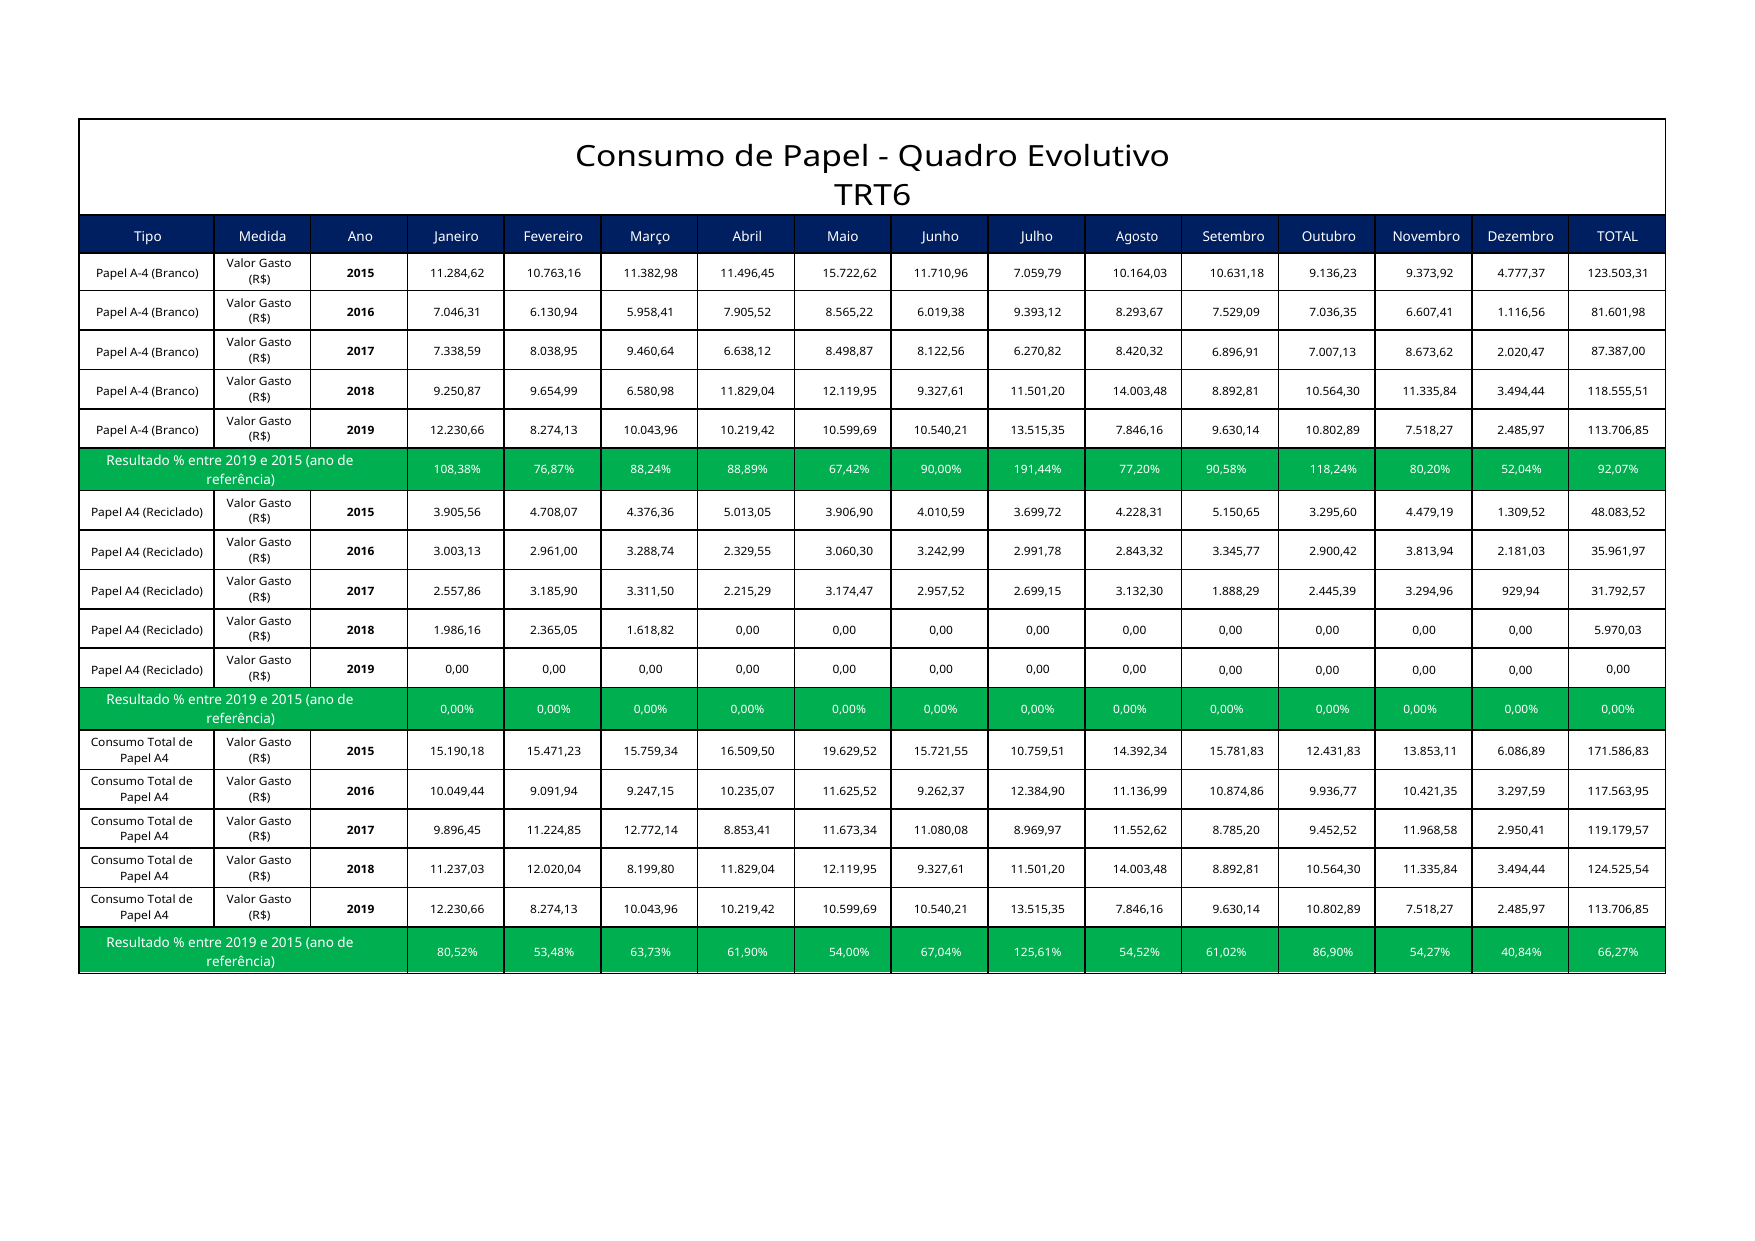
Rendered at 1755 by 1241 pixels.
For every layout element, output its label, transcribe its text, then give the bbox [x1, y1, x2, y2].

table_cell 7.846,16 [1086, 410, 1181, 447]
table_cell Setembro [1182, 216, 1278, 252]
table_cell 9.136,23 [1279, 254, 1374, 290]
table_cell 11.496,45 [698, 254, 794, 290]
table_cell 11.136,99 [1086, 770, 1181, 808]
table_cell 3.003,13 [408, 531, 503, 568]
table_cell 11.224,85 [505, 810, 600, 847]
table_cell Maio [795, 216, 890, 252]
table_cell Valor Gasto (R$) [215, 531, 310, 568]
table_cell 2.445,39 [1279, 570, 1374, 608]
table_cell 124.525,54 [1569, 849, 1665, 887]
table_cell 10.164,03 [1086, 254, 1181, 290]
table_cell 0,00 [408, 649, 503, 687]
table_cell 0,00% [892, 688, 987, 729]
table_cell 2.020,47 [1473, 331, 1568, 368]
table_cell Consumo Total de Papel A4 [80, 888, 213, 926]
table_cell 11.552,62 [1086, 810, 1181, 847]
table_cell 3.294,96 [1376, 570, 1471, 608]
table_cell 2.215,29 [698, 570, 794, 608]
table_cell 11.501,20 [989, 370, 1084, 408]
table_cell 61,90% [698, 928, 794, 972]
table_cell 6.607,41 [1376, 291, 1471, 329]
table_cell 90,00% [892, 449, 987, 490]
table_cell 9.327,61 [892, 370, 987, 408]
table_cell 8.293,67 [1086, 291, 1181, 329]
table_cell 7.059,79 [989, 254, 1084, 290]
table_cell 3.288,74 [602, 531, 697, 568]
table_cell 11.237,03 [408, 849, 503, 887]
table_cell 6.019,38 [892, 291, 987, 329]
table_cell 0,00 [698, 649, 794, 687]
table_cell Valor Gasto (R$) [215, 370, 310, 408]
table_cell 0,00 [1279, 610, 1374, 647]
table_cell 88,89% [698, 449, 794, 490]
table_cell 7.518,27 [1376, 410, 1471, 447]
table_cell Consumo Total de Papel A4 [80, 770, 213, 808]
table_cell Papel A4 (Reciclado) [80, 610, 213, 647]
table_cell 2017 [311, 331, 407, 368]
table_cell 4.777,37 [1473, 254, 1568, 290]
table_cell 11.673,34 [795, 810, 890, 847]
table_cell 0,00% [698, 688, 794, 729]
table_cell 2016 [311, 531, 407, 568]
table_cell 87.387,00 [1569, 331, 1665, 368]
table_cell 10.631,18 [1182, 254, 1278, 290]
table_cell 31.792,57 [1569, 570, 1665, 608]
table_cell 1.309,52 [1473, 491, 1568, 529]
table_cell 0,00 [1086, 610, 1181, 647]
table_cell 3.295,60 [1279, 491, 1374, 529]
table_cell 76,87% [505, 449, 600, 490]
table_cell 0,00 [795, 610, 890, 647]
table_cell Consumo Total de Papel A4 [80, 849, 213, 887]
table_cell 4.479,19 [1376, 491, 1471, 529]
table_cell 2.557,86 [408, 570, 503, 608]
table_cell Outubro [1279, 216, 1374, 252]
table_cell Papel A-4 (Branco) [80, 254, 213, 290]
table_cell 9.452,52 [1279, 810, 1374, 847]
table_cell 0,00 [1086, 649, 1181, 687]
table_cell 12.384,90 [989, 770, 1084, 808]
table_cell 5.958,41 [602, 291, 697, 329]
table_cell 113.706,85 [1569, 410, 1665, 447]
table_cell 0,00% [408, 688, 503, 729]
table_cell 10.564,30 [1279, 370, 1374, 408]
table_cell 10.049,44 [408, 770, 503, 808]
table_cell 8.565,22 [795, 291, 890, 329]
table_cell 8.420,32 [1086, 331, 1181, 368]
table_cell 8.785,20 [1182, 810, 1278, 847]
table_cell 10.043,96 [602, 410, 697, 447]
table_cell 0,00 [1376, 610, 1471, 647]
table_cell 0,00 [505, 649, 600, 687]
table_cell Valor Gasto (R$) [215, 610, 310, 647]
table_cell Papel A-4 (Branco) [80, 370, 213, 408]
table_cell 10.564,30 [1279, 849, 1374, 887]
table_cell 2.365,05 [505, 610, 600, 647]
table_cell 4.228,31 [1086, 491, 1181, 529]
table_header Consumo de Papel - Quadro Evolutivo TRT6 [80, 120, 1665, 214]
table_cell 9.630,14 [1182, 888, 1278, 926]
table_cell 2019 [311, 649, 407, 687]
table_cell 9.327,61 [892, 849, 987, 887]
table_cell 9.460,64 [602, 331, 697, 368]
table_cell Valor Gasto (R$) [215, 331, 310, 368]
table_cell 0,00 [1473, 649, 1568, 687]
table_cell 0,00 [892, 649, 987, 687]
table_cell 90,58% [1182, 449, 1278, 490]
table_cell 2019 [311, 888, 407, 926]
table_cell 10.763,16 [505, 254, 600, 290]
table_cell 8.892,81 [1182, 849, 1278, 887]
table_cell 10.802,89 [1279, 888, 1374, 926]
table_cell 6.270,82 [989, 331, 1084, 368]
table_cell 3.494,44 [1473, 370, 1568, 408]
table_cell 171.586,83 [1569, 731, 1665, 768]
table_cell 48.083,52 [1569, 491, 1665, 529]
table_cell 3.813,94 [1376, 531, 1471, 568]
table_cell 88,24% [602, 449, 697, 490]
table_cell 6.580,98 [602, 370, 697, 408]
table_cell 54,00% [795, 928, 890, 972]
table_cell 0,00 [989, 649, 1084, 687]
table_cell 8.038,95 [505, 331, 600, 368]
table_cell 929,94 [1473, 570, 1568, 608]
table_cell 10.540,21 [892, 410, 987, 447]
table_cell 12.230,66 [408, 888, 503, 926]
table_cell 7.338,59 [408, 331, 503, 368]
table_cell 1.888,29 [1182, 570, 1278, 608]
table_cell Resultado % entre 2019 e 2015 (ano de referência) [80, 928, 407, 972]
table_cell 2019 [311, 410, 407, 447]
table_cell 10.599,69 [795, 888, 890, 926]
table_cell 11.335,84 [1376, 370, 1471, 408]
table_cell 0,00% [989, 688, 1084, 729]
table_cell 0,00% [795, 688, 890, 729]
table_cell 125,61% [989, 928, 1084, 972]
table_cell Valor Gasto (R$) [215, 810, 310, 847]
table_cell 67,42% [795, 449, 890, 490]
table_cell 63,73% [602, 928, 697, 972]
table_cell 8.274,13 [505, 888, 600, 926]
table_cell 13.515,35 [989, 410, 1084, 447]
table_cell Abril [698, 216, 794, 252]
table_cell Valor Gasto (R$) [215, 410, 310, 447]
table_cell Papel A4 (Reciclado) [80, 491, 213, 529]
table_cell 0,00 [1182, 610, 1278, 647]
table_cell 0,00% [1279, 688, 1374, 729]
table_cell 9.373,92 [1376, 254, 1471, 290]
table_cell 2.961,00 [505, 531, 600, 568]
table_cell Valor Gasto (R$) [215, 570, 310, 608]
table_cell 118,24% [1279, 449, 1374, 490]
table_cell 0,00% [505, 688, 600, 729]
table_cell Consumo Total de Papel A4 [80, 731, 213, 768]
table_cell 2017 [311, 570, 407, 608]
table_cell 3.699,72 [989, 491, 1084, 529]
table_cell 5.970,03 [1569, 610, 1665, 647]
table_cell Valor Gasto (R$) [215, 731, 310, 768]
table_cell 10.219,42 [698, 410, 794, 447]
table_cell Valor Gasto (R$) [215, 849, 310, 887]
table_cell 19.629,52 [795, 731, 890, 768]
table_cell 0,00 [989, 610, 1084, 647]
table_cell 1.986,16 [408, 610, 503, 647]
table_cell 67,04% [892, 928, 987, 972]
table_cell 2.843,32 [1086, 531, 1181, 568]
table_cell 2018 [311, 849, 407, 887]
table_cell 2.957,52 [892, 570, 987, 608]
table_cell 9.247,15 [602, 770, 697, 808]
table_cell 3.060,30 [795, 531, 890, 568]
table_cell 0,00 [1569, 649, 1665, 687]
table_cell 2.181,03 [1473, 531, 1568, 568]
table_cell 2015 [311, 491, 407, 529]
table_cell 1.618,82 [602, 610, 697, 647]
table_cell 0,00 [698, 610, 794, 647]
table_cell 8.274,13 [505, 410, 600, 447]
table_cell 11.625,52 [795, 770, 890, 808]
table_cell 10.759,51 [989, 731, 1084, 768]
table_cell 12.119,95 [795, 849, 890, 887]
table_cell TOTAL [1569, 216, 1665, 252]
table_cell 3.174,47 [795, 570, 890, 608]
table_cell 77,20% [1086, 449, 1181, 490]
table_cell 0,00 [795, 649, 890, 687]
table_cell 2016 [311, 291, 407, 329]
table_cell Valor Gasto (R$) [215, 649, 310, 687]
table_cell 80,52% [408, 928, 503, 972]
table_cell Resultado % entre 2019 e 2015 (ano de referência) [80, 688, 407, 729]
table_cell 2.900,42 [1279, 531, 1374, 568]
table_cell 119.179,57 [1569, 810, 1665, 847]
table_cell 6.896,91 [1182, 331, 1278, 368]
table_cell 11.829,04 [698, 370, 794, 408]
table_cell 15.759,34 [602, 731, 697, 768]
table_cell 35.961,97 [1569, 531, 1665, 568]
table_cell 92,07% [1569, 449, 1665, 490]
table_cell 14.003,48 [1086, 370, 1181, 408]
table_cell 11.284,62 [408, 254, 503, 290]
table_cell 7.529,09 [1182, 291, 1278, 329]
table_cell 86,90% [1279, 928, 1374, 972]
table_cell 10.219,42 [698, 888, 794, 926]
table_cell 0,00% [602, 688, 697, 729]
table_cell 9.654,99 [505, 370, 600, 408]
table_cell 108,38% [408, 449, 503, 490]
table_cell Valor Gasto (R$) [215, 491, 310, 529]
table_cell 3.242,99 [892, 531, 987, 568]
table_cell 3.311,50 [602, 570, 697, 608]
table_cell 11.710,96 [892, 254, 987, 290]
table_cell Junho [892, 216, 987, 252]
table_cell 0,00 [1473, 610, 1568, 647]
table_cell 0,00% [1086, 688, 1181, 729]
table_cell 8.498,87 [795, 331, 890, 368]
table_cell 11.501,20 [989, 849, 1084, 887]
table_cell 0,00 [1182, 649, 1278, 687]
table_cell Ano [311, 216, 407, 252]
table_cell 80,20% [1376, 449, 1471, 490]
table_cell 9.393,12 [989, 291, 1084, 329]
table_cell Papel A-4 (Branco) [80, 410, 213, 447]
table_cell 54,52% [1086, 928, 1181, 972]
table_cell 14.003,48 [1086, 849, 1181, 887]
table_cell 7.036,35 [1279, 291, 1374, 329]
table_cell 0,00% [1473, 688, 1568, 729]
table_cell 0,00% [1376, 688, 1471, 729]
table_cell 9.896,45 [408, 810, 503, 847]
table_cell 11.335,84 [1376, 849, 1471, 887]
table_cell 81.601,98 [1569, 291, 1665, 329]
table_cell Julho [989, 216, 1084, 252]
table_cell Papel A-4 (Branco) [80, 291, 213, 329]
table_cell 9.262,37 [892, 770, 987, 808]
table_cell 12.119,95 [795, 370, 890, 408]
table_cell 2015 [311, 731, 407, 768]
table_cell 4.376,36 [602, 491, 697, 529]
table_cell 52,04% [1473, 449, 1568, 490]
table_cell 10.043,96 [602, 888, 697, 926]
table_cell 11.829,04 [698, 849, 794, 887]
table_cell 2015 [311, 254, 407, 290]
table_cell 10.235,07 [698, 770, 794, 808]
table_cell 7.046,31 [408, 291, 503, 329]
table_cell 2.950,41 [1473, 810, 1568, 847]
table_cell 7.905,52 [698, 291, 794, 329]
table_cell 5.150,65 [1182, 491, 1278, 529]
table_cell 2.485,97 [1473, 410, 1568, 447]
table_cell Valor Gasto (R$) [215, 888, 310, 926]
table_cell 2018 [311, 610, 407, 647]
table_cell 0,00 [602, 649, 697, 687]
table_cell 13.853,11 [1376, 731, 1471, 768]
table_cell 53,48% [505, 928, 600, 972]
table_cell 2016 [311, 770, 407, 808]
table_cell Papel A4 (Reciclado) [80, 531, 213, 568]
table_cell 10.599,69 [795, 410, 890, 447]
table_cell Medida [215, 216, 310, 252]
table_cell 3.132,30 [1086, 570, 1181, 608]
table_cell Tipo [80, 216, 213, 252]
table_cell 16.509,50 [698, 731, 794, 768]
table_cell Dezembro [1473, 216, 1568, 252]
table_cell Fevereiro [505, 216, 600, 252]
table_cell 11.968,58 [1376, 810, 1471, 847]
table_cell 9.630,14 [1182, 410, 1278, 447]
table_cell 2.699,15 [989, 570, 1084, 608]
table_cell 15.190,18 [408, 731, 503, 768]
table_cell 117.563,95 [1569, 770, 1665, 808]
table_cell 10.802,89 [1279, 410, 1374, 447]
table_cell Papel A4 (Reciclado) [80, 649, 213, 687]
table_cell 6.086,89 [1473, 731, 1568, 768]
table_cell 3.185,90 [505, 570, 600, 608]
table_cell 54,27% [1376, 928, 1471, 972]
table_cell 15.471,23 [505, 731, 600, 768]
table_cell Março [602, 216, 697, 252]
table_cell 2018 [311, 370, 407, 408]
table_cell 8.122,56 [892, 331, 987, 368]
table_cell 66,27% [1569, 928, 1665, 972]
table_cell Valor Gasto (R$) [215, 770, 310, 808]
table_cell 0,00 [1279, 649, 1374, 687]
table_cell 10.874,86 [1182, 770, 1278, 808]
table_cell 8.673,62 [1376, 331, 1471, 368]
table_cell 9.250,87 [408, 370, 503, 408]
table_cell 15.781,83 [1182, 731, 1278, 768]
table_cell Novembro [1376, 216, 1471, 252]
table_cell 8.853,41 [698, 810, 794, 847]
table_cell 3.345,77 [1182, 531, 1278, 568]
table_cell Valor Gasto (R$) [215, 254, 310, 290]
table_cell 2.991,78 [989, 531, 1084, 568]
table_cell Consumo Total de Papel A4 [80, 810, 213, 847]
table_cell Papel A4 (Reciclado) [80, 570, 213, 608]
table_cell 4.708,07 [505, 491, 600, 529]
table_cell 4.010,59 [892, 491, 987, 529]
table_cell Valor Gasto (R$) [215, 291, 310, 329]
table_cell 123.503,31 [1569, 254, 1665, 290]
table_cell 12.431,83 [1279, 731, 1374, 768]
table_cell 118.555,51 [1569, 370, 1665, 408]
table_cell 3.297,59 [1473, 770, 1568, 808]
table_cell Resultado % entre 2019 e 2015 (ano de referência) [80, 449, 407, 490]
table_cell 7.846,16 [1086, 888, 1181, 926]
table_cell 0,00% [1182, 688, 1278, 729]
table_cell 8.892,81 [1182, 370, 1278, 408]
table_cell 40,84% [1473, 928, 1568, 972]
table_cell 10.540,21 [892, 888, 987, 926]
table_cell 0,00 [892, 610, 987, 647]
table_cell 11.382,98 [602, 254, 697, 290]
table_cell 5.013,05 [698, 491, 794, 529]
table_cell 3.905,56 [408, 491, 503, 529]
table_cell 11.080,08 [892, 810, 987, 847]
table_cell 7.007,13 [1279, 331, 1374, 368]
table_cell 113.706,85 [1569, 888, 1665, 926]
table_cell 61,02% [1182, 928, 1278, 972]
table_cell 15.721,55 [892, 731, 987, 768]
table_cell 191,44% [989, 449, 1084, 490]
table_cell 6.130,94 [505, 291, 600, 329]
table_cell 8.969,97 [989, 810, 1084, 847]
table_cell Janeiro [408, 216, 503, 252]
table_cell 13.515,35 [989, 888, 1084, 926]
table_cell 14.392,34 [1086, 731, 1181, 768]
table_cell 12.020,04 [505, 849, 600, 887]
table_cell 2.329,55 [698, 531, 794, 568]
table_cell 2017 [311, 810, 407, 847]
table_cell Agosto [1086, 216, 1181, 252]
table_cell 2.485,97 [1473, 888, 1568, 926]
table_cell 9.091,94 [505, 770, 600, 808]
table_cell 15.722,62 [795, 254, 890, 290]
table_cell 3.494,44 [1473, 849, 1568, 887]
table_cell 12.230,66 [408, 410, 503, 447]
table_cell 10.421,35 [1376, 770, 1471, 808]
table_cell 6.638,12 [698, 331, 794, 368]
table_cell 9.936,77 [1279, 770, 1374, 808]
table_cell 7.518,27 [1376, 888, 1471, 926]
table_cell 12.772,14 [602, 810, 697, 847]
table_cell Papel A-4 (Branco) [80, 331, 213, 368]
table_cell 1.116,56 [1473, 291, 1568, 329]
table_cell 8.199,80 [602, 849, 697, 887]
table_cell 0,00% [1569, 688, 1665, 729]
table_cell 3.906,90 [795, 491, 890, 529]
table_cell 0,00 [1376, 649, 1471, 687]
